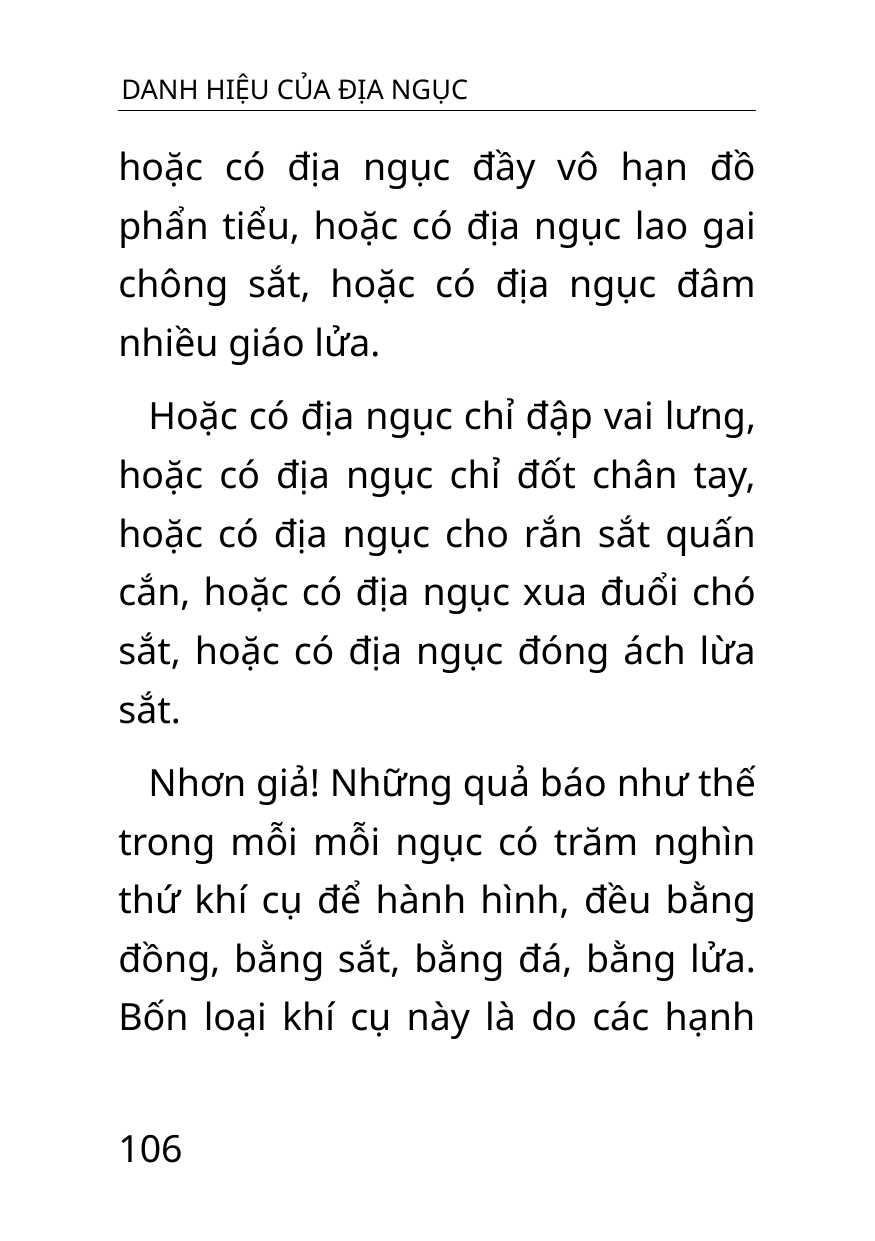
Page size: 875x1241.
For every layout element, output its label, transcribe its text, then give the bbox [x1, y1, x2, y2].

text Hoặc có địa ngục chỉ đập vai lưng, hoặc có địa ngục chỉ đốt chân tay, hoặc có địa ngục cho rắn sắt quấn cắn, hoặc có địa ngục xua đuổi chó sắt, hoặc có địa ngục đóng ách lừa sắt. [118, 390, 756, 734]
text hoặc có địa ngục đầy vô hạn đồ phẩn tiểu, hoặc có địa ngục lao gai chông sắt, hoặc có địa ngục đâm nhiều giáo lửa. [118, 141, 756, 367]
text Nhơn giả! Những quả báo như thế trong mỗi mỗi ngục có trăm nghìn thứ khí cụ để hành hình, đều bằng đồng, bằng sắt, bằng đá, bằng lửa. Bốn loại khí cụ này là do các hạnh [118, 756, 756, 1042]
